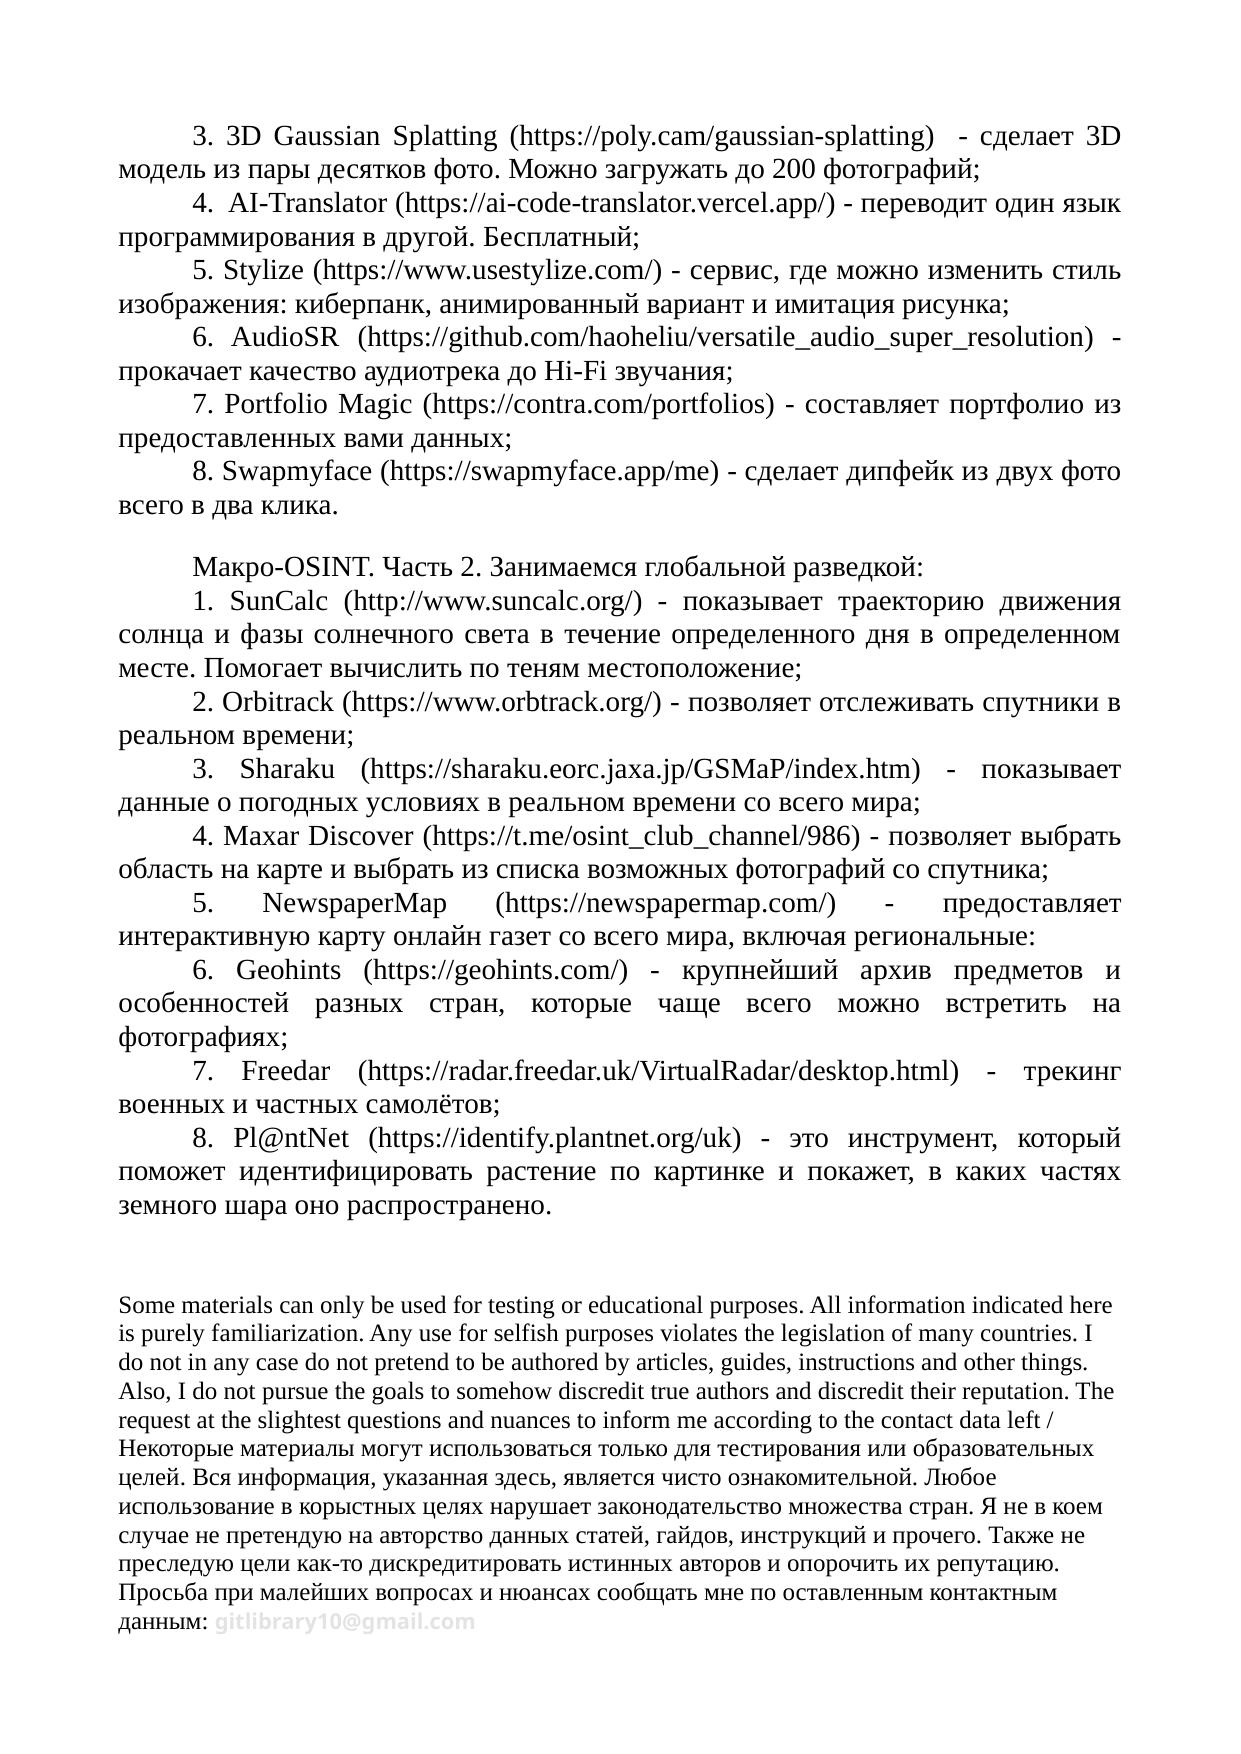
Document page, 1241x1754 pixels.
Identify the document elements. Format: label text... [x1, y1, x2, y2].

text Макро-OSINT. Часть 2. Занимаемся глобальной разведкой: [118, 549, 1122, 583]
text 7. Portfolio Magic (https://contra.com/portfolios) - составляет портфолио из предоставленных вами данных; [118, 386, 1122, 453]
text 8. Pl@ntNet (https://identify.plantnet.org/uk) - это инструмент, который поможет идентифицировать растение по картинке и покажет, в каких частях земного шара оно распространено. [118, 1120, 1122, 1220]
text 3. Sharaku (https://sharaku.eorc.jaxa.jp/GSMaP/index.htm) - показывает данные о погодных условиях в реальном времени со всего мира; [118, 751, 1122, 818]
text 8. Swapmyface (https://swapmyface.app/me) - сделает дипфейк из двух фото всего в два клика. [118, 453, 1122, 521]
text 1. SunCalc (http://www.suncalc.org/) - показывает траекторию движения солнца и фазы солнечного света в течение определенного дня в определенном месте. Помогает вычислить по теням местоположение; [118, 583, 1122, 684]
text 7. Freedar (https://radar.freedar.uk/VirtualRadar/desktop.html) - трекинг военных и частных самолётов; [118, 1053, 1122, 1120]
text 3. 3D Gaussian Splatting (https://poly.cam/gaussian-splatting) - сделает 3D модель из пары десятков фото. Можно загружать до 200 фотографий; [118, 118, 1122, 185]
text 2. Orbitrack (https://www.orbtrack.org/) - позволяет отслеживать спутники в реальном времени; [118, 684, 1122, 751]
text 5. Stylize (https://www.usestylize.com/) - сервис, где можно изменить стиль изображения: киберпанк, анимированный вариант и имитация рисунка; [118, 252, 1122, 319]
text 5. NewspaperMap (https://newspapermap.com/) - предоставляет интерактивную карту онлайн газет со всего мира, включая региональные: [118, 885, 1122, 952]
text 6. AudioSR (https://github.com/haoheliu/versatile_audio_super_resolution) - прокачает качество аудиотрека до Hi-Fi звучания; [118, 319, 1122, 386]
text 4. Maxar Discover (https://t.me/osint_club_channel/986) - позволяет выбрать область на карте и выбрать из списка возможных фотографий со спутника; [118, 818, 1122, 885]
text 6. Geohints (https://geohints.com/) - крупнейший архив предметов и особенностей разных стран, которые чаще всего можно встретить на фотографиях; [118, 952, 1122, 1053]
text 4. AI-Translator (https://ai-code-translator.vercel.app/) - переводит один язык программирования в другой. Бесплатный; [118, 185, 1122, 252]
